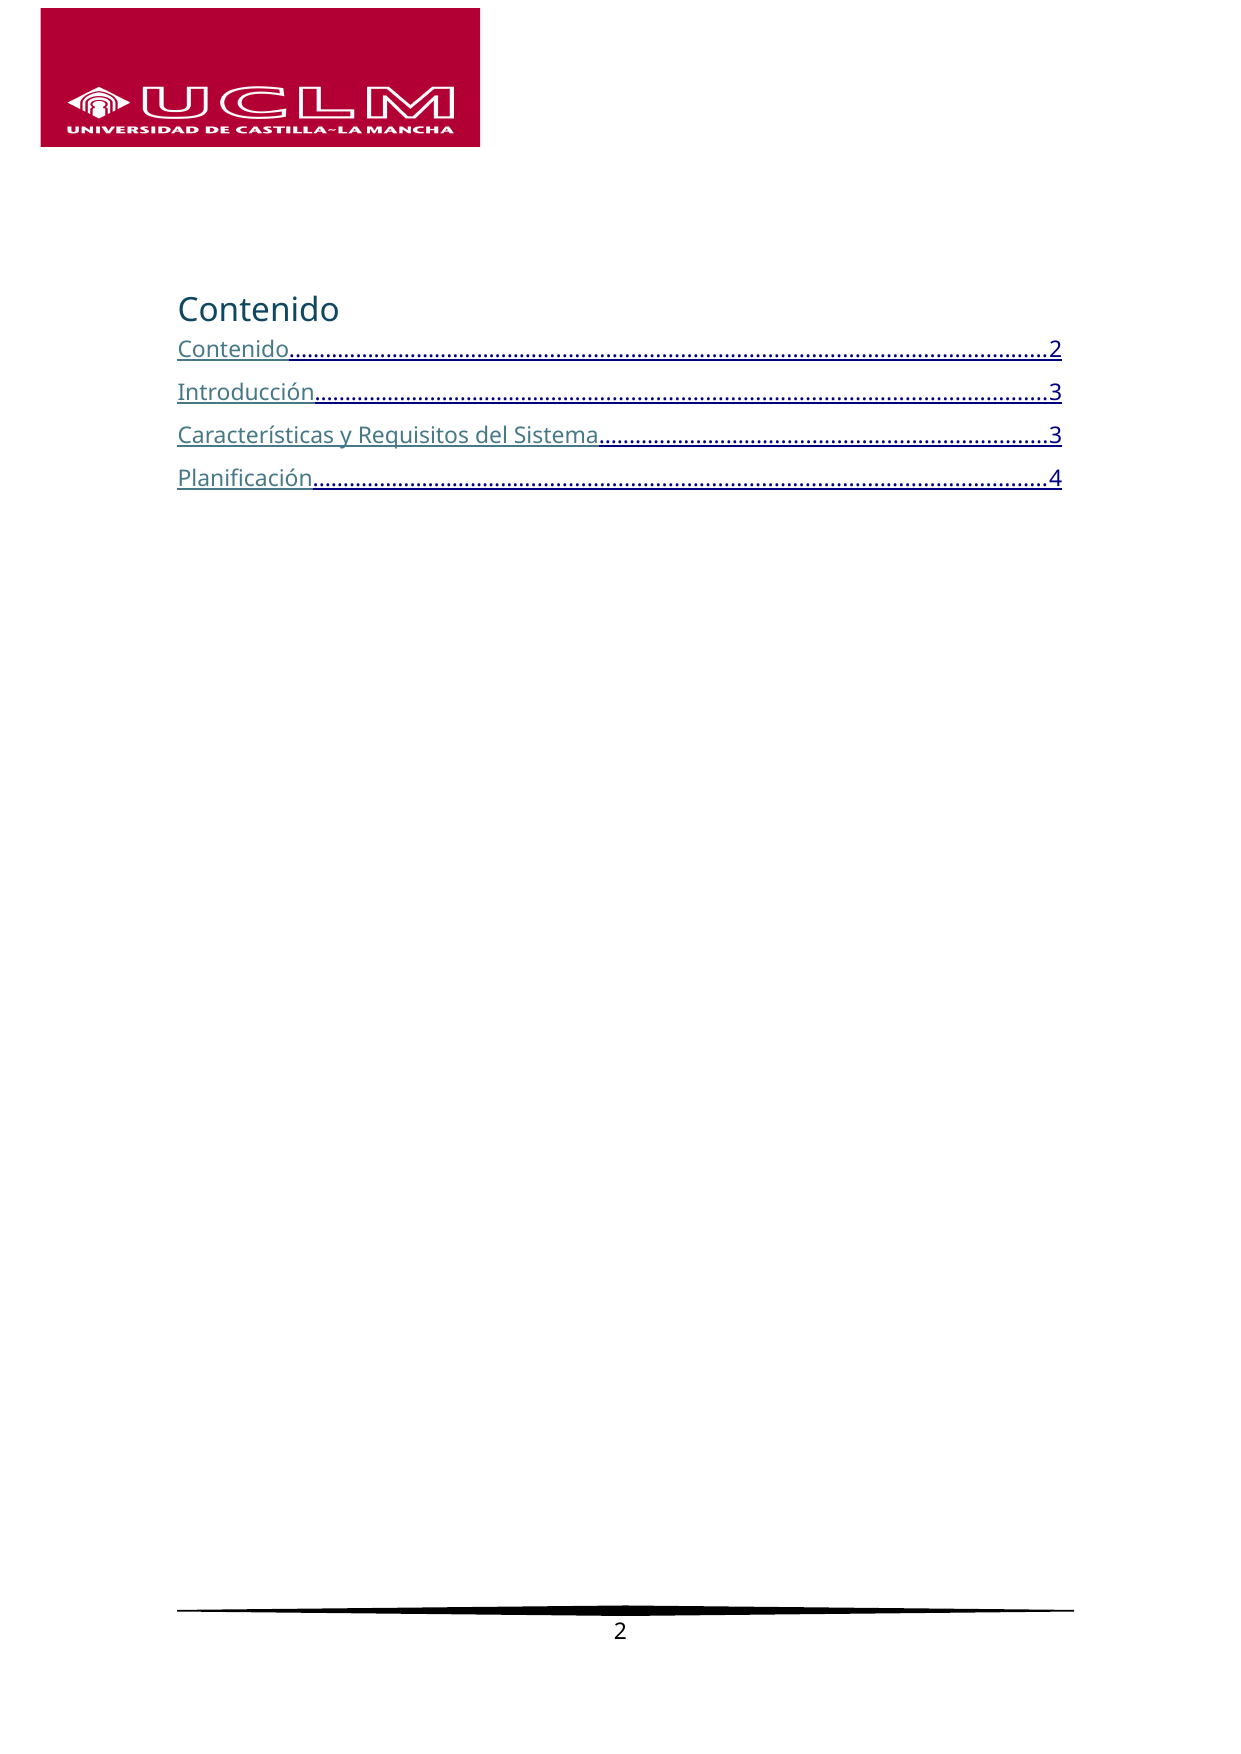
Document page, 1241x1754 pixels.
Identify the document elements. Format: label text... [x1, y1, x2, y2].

text Planificación 4 [177, 461, 1063, 493]
text Contenido 2 [177, 333, 1063, 364]
text Características y Requisitos del Sistema 3 [177, 418, 1063, 450]
text Introducción 3 [177, 376, 1063, 407]
subtitle Contenido [177, 286, 1063, 331]
